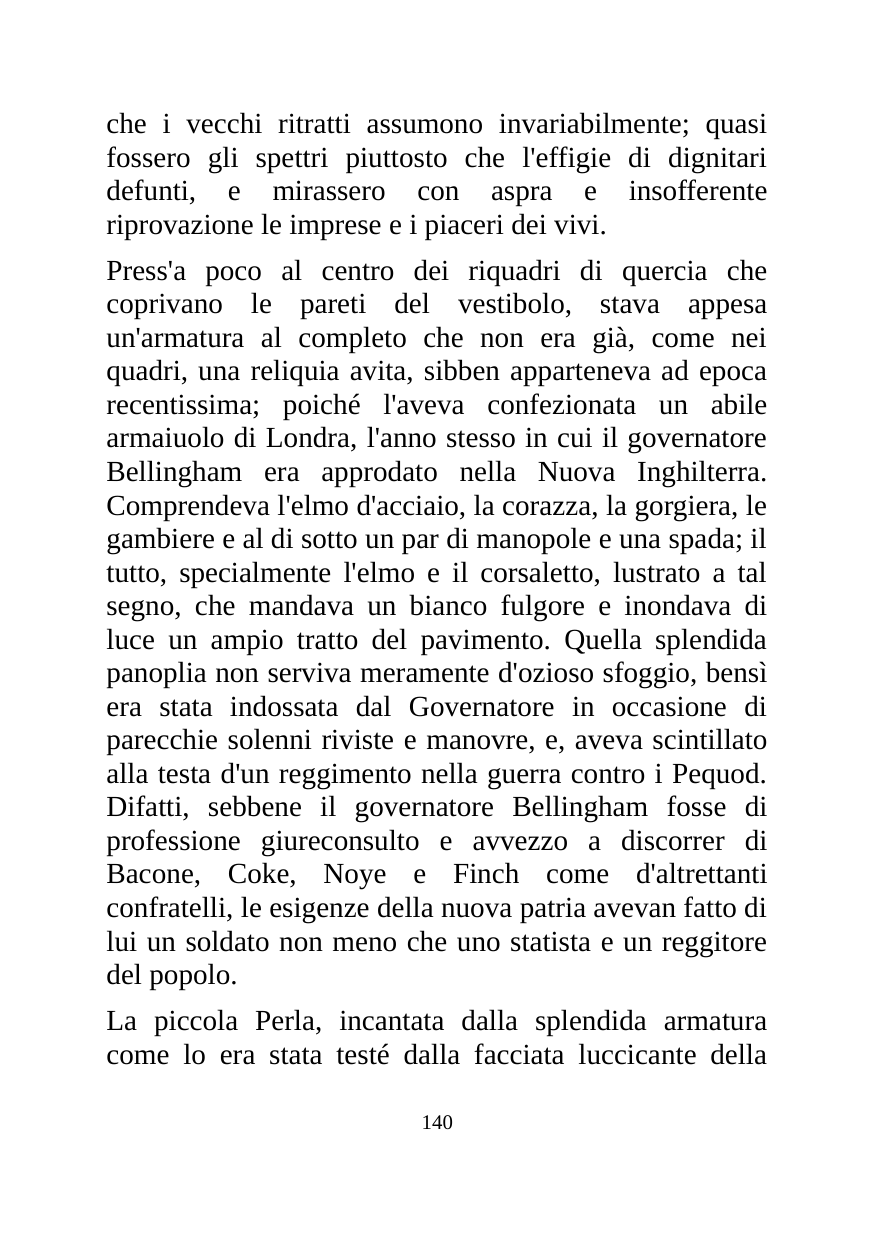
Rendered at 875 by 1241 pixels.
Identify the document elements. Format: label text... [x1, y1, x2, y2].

text Press'a poco al centro dei riquadri di quercia che coprivano le pareti del vestibolo, stava appesa un'armatura al completo che non era già, come nei quadri, una reliquia avita, sibben apparteneva ad epoca recentissima; poiché l'aveva confezionata un abile armaiuolo di Londra, l'anno stesso in cui il governatore Bellingham era approdato nella Nuova Inghilterra. Comprendeva l'elmo d'acciaio, la corazza, la gorgiera, le gambiere e al di sotto un par di manopole e una spada; il tutto, specialmente l'elmo e il corsaletto, lustrato a tal segno, che mandava un bianco fulgore e inondava di luce un ampio tratto del pavimento. Quella splendida panoplia non serviva meramente d'ozioso sfoggio, bensì era stata indossata dal Governatore in occasione di parecchie solenni riviste e manovre, e, aveva scintillato alla testa d'un reggimento nella guerra contro i Pequod. Difatti, sebbene il governatore Bellingham fosse di professione giureconsulto e avvezzo a discorrer di Bacone, Coke, Noye e Finch come d'altrettanti confratelli, le esigenze della nuova patria avevan fatto di lui un soldato non meno che uno statista e un reggitore del popolo. [106, 253, 768, 991]
text La piccola Perla, incantata dalla splendida armatura come lo era stata testé dalla facciata luccicante della [106, 1003, 768, 1070]
text che i vecchi ritratti assumono invariabilmente; quasi fossero gli spettri piuttosto che l'effigie di dignitari defunti, e mirassero con aspra e insofferente riprovazione le imprese e i piaceri dei vivi. [106, 106, 768, 240]
